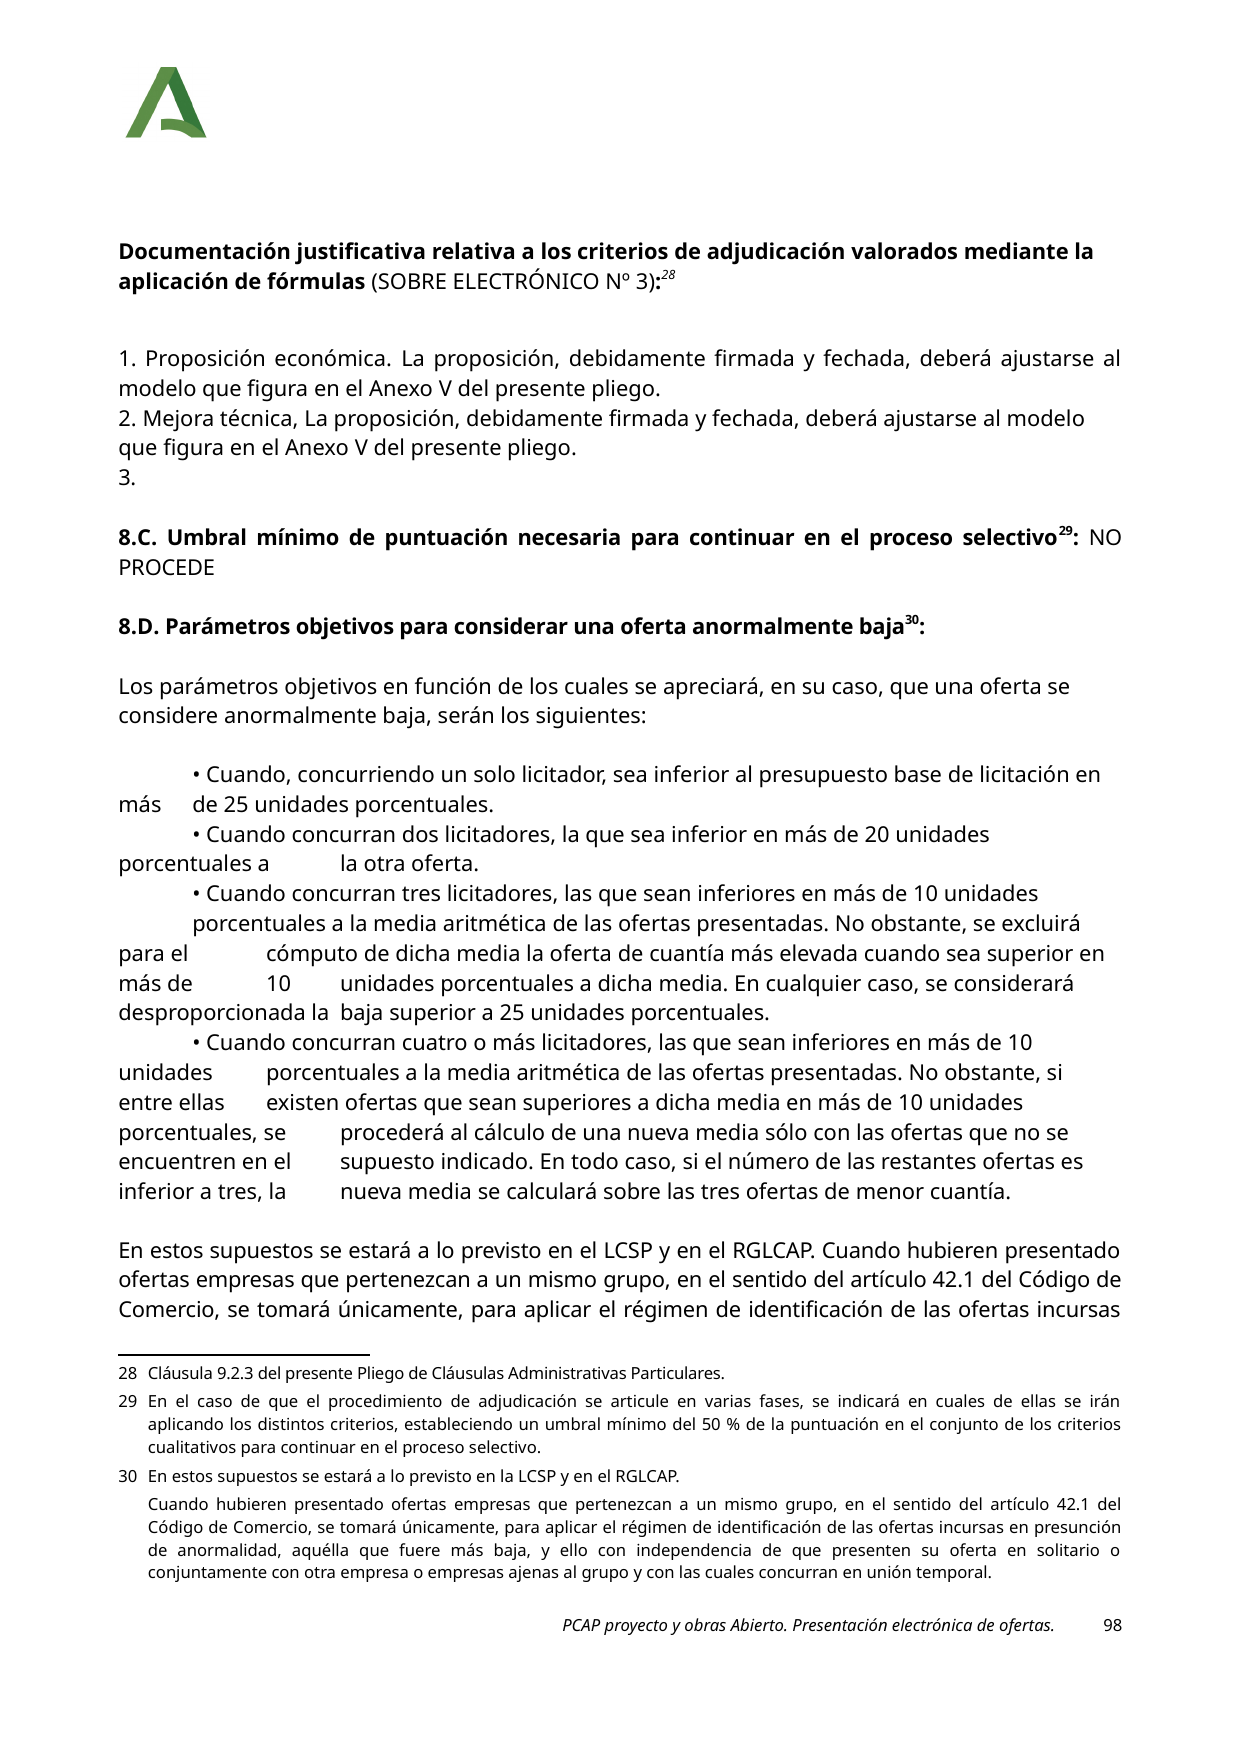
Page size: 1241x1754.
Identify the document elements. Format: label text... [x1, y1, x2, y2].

text En estos supuestos se estará a lo previsto en la LCSP y en el RGLCAP. [118, 1464, 1122, 1487]
text Cuando hubieren presentado ofertas empresas que pertenezcan a un mismo grupo, en el sentido del artículo 42.1 del Código de Comercio, se tomará únicamente, para aplicar el régimen de identificación de las ofertas incursas en presunción de anormalidad, aquélla que fuere más baja, y ello con independencia de que presenten su oferta en solitario o conjuntamente con otra empresa o empresas ajenas al grupo y con las cuales concurran en unión temporal. [118, 1493, 1122, 1584]
text 2. Mejora técnica, La proposición, debidamente firmada y fechada, deberá ajustarse al modelo que figura en el Anexo V del presente pliego. [118, 403, 1122, 462]
text 8.C. Umbral mínimo de puntuación necesaria para continuar en el proceso selectivo: NO PROCEDE [118, 522, 1122, 581]
text 3. [118, 462, 1122, 492]
text Los parámetros objetivos en función de los cuales se apreciará, en su caso, que una oferta se considere anormalmente baja, serán los siguientes: [118, 671, 1122, 730]
text • Cuando concurran dos licitadores, la que sea inferior en más de 20 unidades porcentuales a la otra oferta. [118, 819, 1122, 878]
text En estos supuestos se estará a lo previsto en el LCSP y en el RGLCAP. Cuando hubieren presentado ofertas empresas que pertenezcan a un mismo grupo, en el sentido del artículo 42.1 del Código de Comercio, se tomará únicamente, para aplicar el régimen de identificación de las ofertas incursas [118, 1235, 1122, 1324]
text • Cuando concurran cuatro o más licitadores, las que sean inferiores en más de 10 unidades porcentuales a la media aritmética de las ofertas presentadas. No obstante, si entre ellas existen ofertas que sean superiores a dicha media en más de 10 unidades porcentuales, se procederá al cálculo de una nueva media sólo con las ofertas que no se encuentren en el supuesto indicado. En todo caso, si el número de las restantes ofertas es inferior a tres, la nueva media se calculará sobre las tres ofertas de menor cuantía. [118, 1027, 1122, 1206]
picture [121, 62, 210, 142]
text • Cuando concurran tres licitadores, las que sean inferiores en más de 10 unidades porcentuales a la media aritmética de las ofertas presentadas. No obstante, se excluirá para el cómputo de dicha media la oferta de cuantía más elevada cuando sea superior en más de 10 unidades porcentuales a dicha media. En cualquier caso, se considerará desproporcionada la baja superior a 25 unidades porcentuales. [118, 878, 1122, 1027]
text • Cuando, concurriendo un solo licitador, sea inferior al presupuesto base de licitación en más de 25 unidades porcentuales. [118, 759, 1122, 819]
text 8.D. Parámetros objetivos para considerar una oferta anormalmente baja: [118, 611, 1122, 641]
text En el caso de que el procedimiento de adjudicación se articule en varias fases, se indicará en cuales de ellas se irán aplicando los distintos criterios, estableciendo un umbral mínimo del 50 % de la puntuación en el conjunto de los criterios cualitativos para continuar en el proceso selectivo. [118, 1390, 1122, 1458]
text Documentación justificativa relativa a los criterios de adjudicación valorados mediante la aplicación de fórmulas (SOBRE ELECTRÓNICO Nº 3): [118, 236, 1122, 296]
text 1. Proposición económica. La proposición, debidamente firmada y fechada, deberá ajustarse al modelo que figura en el Anexo V del presente pliego. [118, 343, 1122, 403]
text Cláusula 9.2.3 del presente Pliego de Cláusulas Administrativas Particulares. [118, 1361, 1122, 1384]
